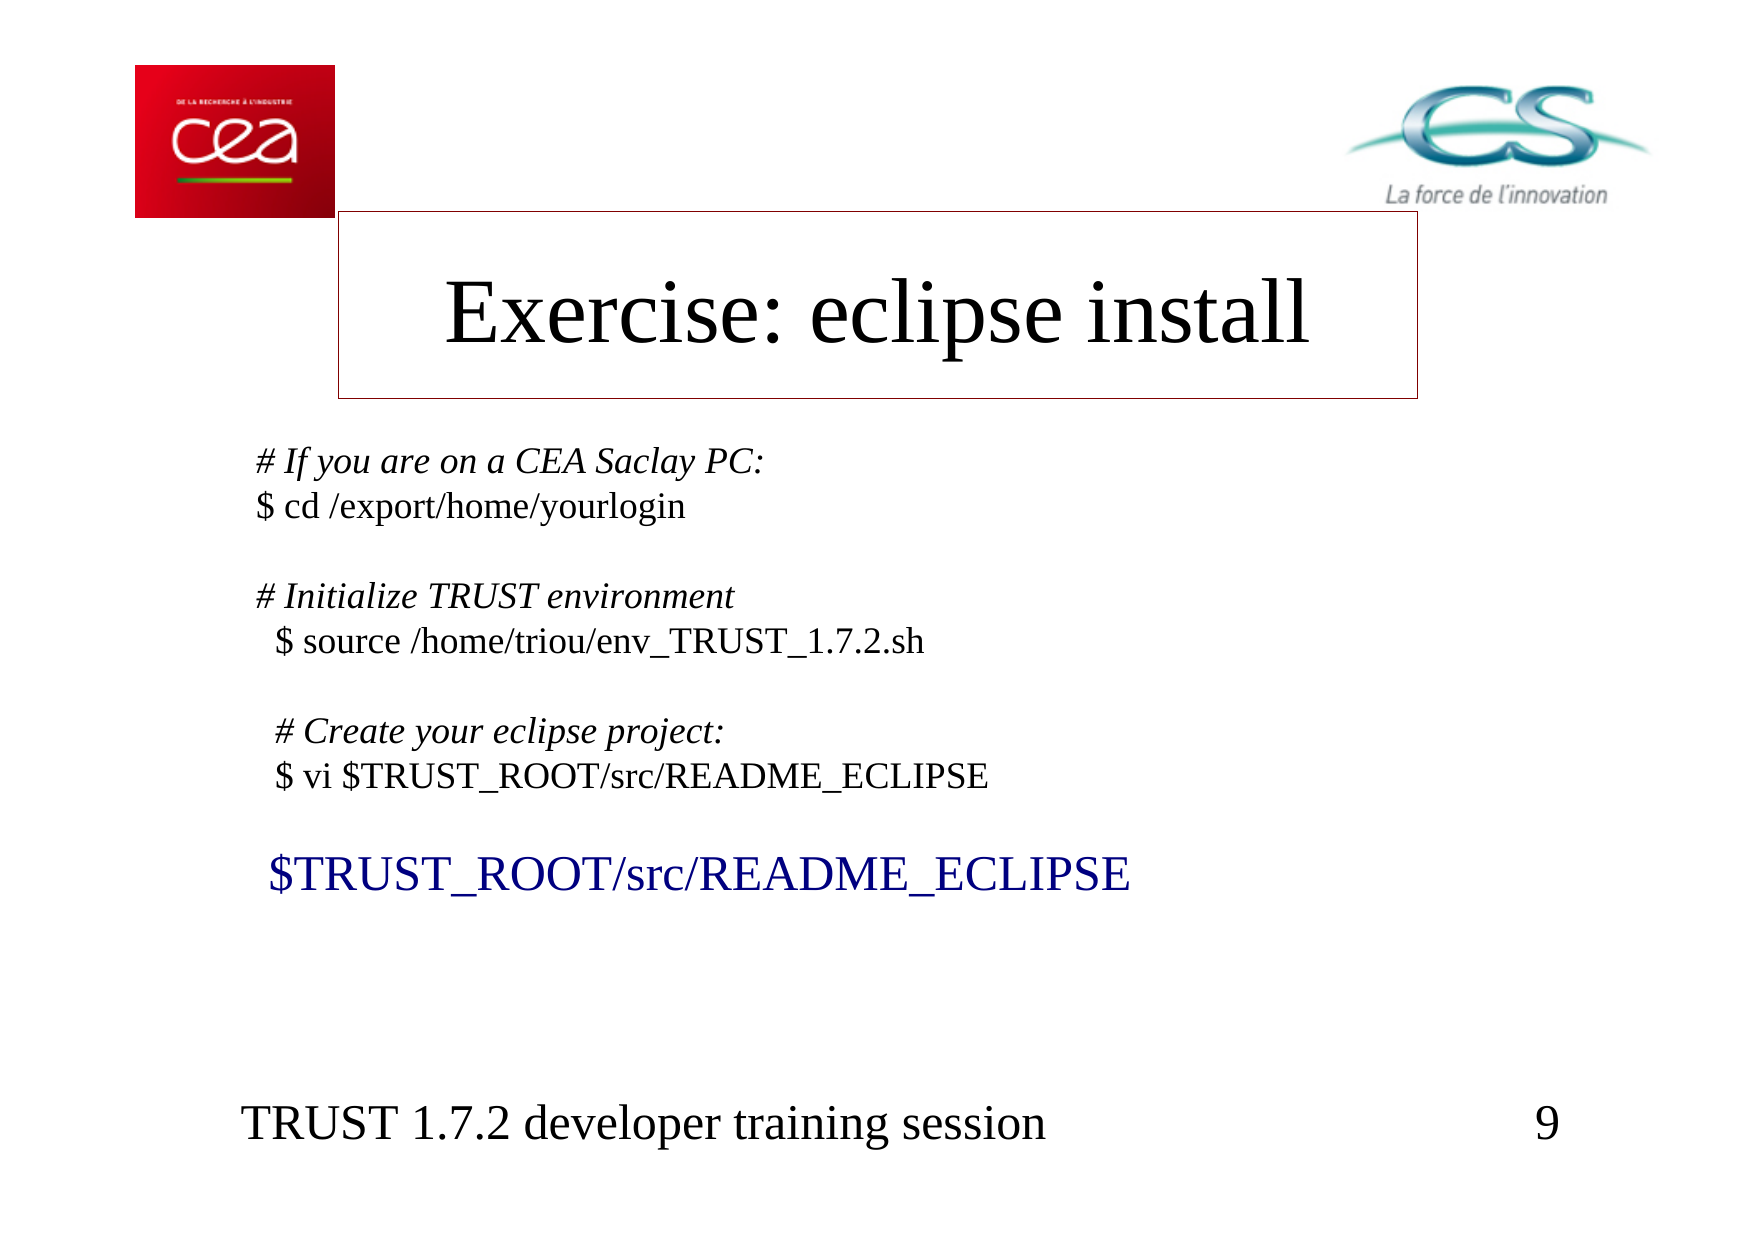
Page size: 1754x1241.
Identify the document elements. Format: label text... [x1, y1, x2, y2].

text_box # If you are on a CEA Saclay PC: $ cd /export/home/yourlogin # Initialize TRUST environment $ source /home/triou/env_TRUST_1.7.2.sh # Create your eclipse project: $ vi $TRUST_ROOT/src/README_ECLIPSE $TRUST_ROOT/src/README_ECLIPSE [241, 428, 1577, 969]
picture [1340, 73, 1662, 218]
picture [135, 65, 335, 218]
title Exercise: eclipse install [338, 211, 1418, 399]
